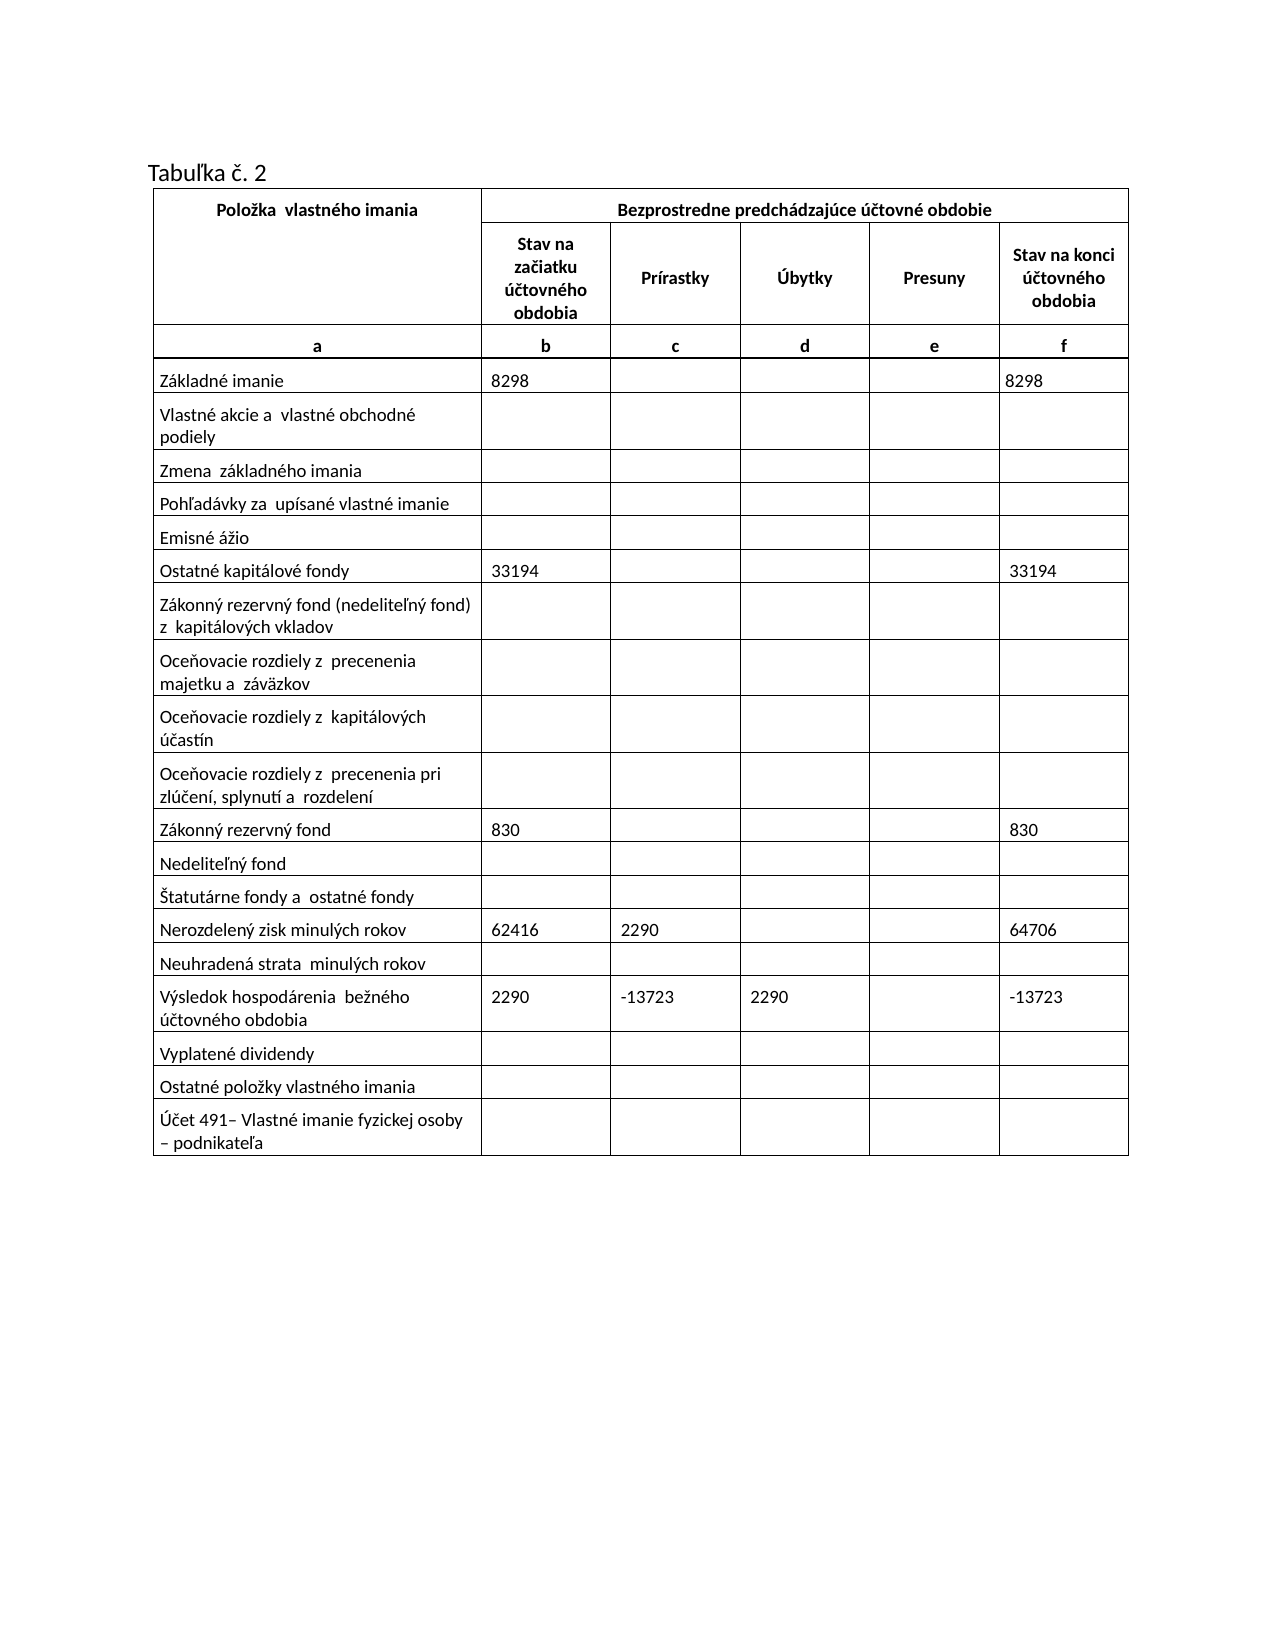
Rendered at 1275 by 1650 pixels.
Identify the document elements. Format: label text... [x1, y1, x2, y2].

table_cell Neuhradená strata minulých rokov [154, 943, 481, 975]
table_cell Pohľadávky za upísané vlastné imanie [154, 483, 481, 515]
table_cell [870, 550, 999, 582]
table_cell [611, 516, 740, 549]
table_cell [870, 842, 999, 874]
table_cell [611, 809, 740, 841]
table_cell [611, 696, 740, 751]
table_cell [482, 842, 610, 874]
table_cell [1000, 393, 1128, 448]
table_cell Vlastné akcie a vlastné obchodné podiely [154, 393, 481, 448]
table_cell Výsledok hospodárenia bežného účtovného obdobia [154, 976, 481, 1031]
table_cell 2290 [611, 909, 740, 941]
table_cell [1000, 1066, 1128, 1098]
table_cell [870, 483, 999, 515]
table_cell [870, 516, 999, 549]
table_cell [1000, 583, 1128, 639]
table_cell [741, 943, 869, 975]
table_cell [870, 1032, 999, 1065]
table_cell c [611, 325, 740, 357]
table_cell Vyplatené dividendy [154, 1032, 481, 1065]
table_cell [741, 393, 869, 448]
table_cell Stav na začiatku účtovného obdobia [482, 223, 610, 324]
table_cell e [870, 325, 999, 357]
table_cell [741, 450, 869, 482]
table_cell [741, 550, 869, 582]
table_cell Oceňovacie rozdiely z precenenia pri zlúčení, splynutí a rozdelení [154, 753, 481, 808]
table_cell [741, 516, 869, 549]
table_cell [741, 1032, 869, 1065]
table_cell [870, 640, 999, 695]
table_cell 830 [1000, 809, 1128, 841]
table_cell 8298 [482, 359, 610, 392]
table_cell [611, 550, 740, 582]
text Tabuľka č. 2 [148, 158, 1127, 188]
table_cell [870, 909, 999, 941]
table_cell 33194 [1000, 550, 1128, 582]
table_cell [154, 222, 481, 324]
table_cell [870, 876, 999, 908]
table_cell [611, 943, 740, 975]
table_cell [741, 842, 869, 874]
table_cell 64706 [1000, 909, 1128, 941]
table_cell 2290 [741, 976, 869, 1031]
table_cell [482, 516, 610, 549]
table_cell [741, 696, 869, 751]
table_cell [870, 359, 999, 392]
table_cell Ostatné položky vlastného imania [154, 1066, 481, 1098]
table_cell [611, 393, 740, 448]
table_cell Nerozdelený zisk minulých rokov [154, 909, 481, 941]
table_cell [1000, 483, 1128, 515]
table_cell [741, 876, 869, 908]
table_cell [1000, 753, 1128, 808]
table_cell [611, 1099, 740, 1154]
table_cell [870, 1099, 999, 1154]
table_cell Základné imanie [154, 359, 481, 392]
table_cell [482, 696, 610, 751]
table_cell [611, 1066, 740, 1098]
table_cell [611, 1032, 740, 1065]
table_cell Účet 491– Vlastné imanie fyzickej osoby – podnikateľa [154, 1099, 481, 1154]
table_cell [870, 943, 999, 975]
table_cell [611, 483, 740, 515]
table_cell [482, 1099, 610, 1154]
table_cell [482, 943, 610, 975]
table_cell [482, 393, 610, 448]
table_cell 8298 [1000, 359, 1128, 392]
table_cell Presuny [870, 223, 999, 324]
table_cell [741, 809, 869, 841]
table_cell a [154, 325, 481, 357]
table_cell [1000, 640, 1128, 695]
table_cell [741, 583, 869, 639]
table_cell [482, 483, 610, 515]
table_header Položka vlastného imania [154, 189, 481, 222]
table_cell [741, 1099, 869, 1154]
table_cell 830 [482, 809, 610, 841]
table_cell [1000, 876, 1128, 908]
table_cell [741, 909, 869, 941]
table_cell Oceňovacie rozdiely z precenenia majetku a záväzkov [154, 640, 481, 695]
table_cell f [1000, 325, 1128, 357]
table_cell [1000, 450, 1128, 482]
table_cell Úbytky [741, 223, 869, 324]
table_cell [611, 450, 740, 482]
table_cell Zákonný rezervný fond [154, 809, 481, 841]
table_cell [741, 359, 869, 392]
table_cell Zmena základného imania [154, 450, 481, 482]
table_cell [1000, 1032, 1128, 1065]
table_cell 33194 [482, 550, 610, 582]
table_cell [741, 483, 869, 515]
table_cell 62416 [482, 909, 610, 941]
table_cell [611, 753, 740, 808]
table_cell [741, 640, 869, 695]
table_cell [870, 1066, 999, 1098]
table_cell [482, 450, 610, 482]
table_cell [611, 583, 740, 639]
table_cell [741, 753, 869, 808]
table_cell [482, 1032, 610, 1065]
table_cell [870, 809, 999, 841]
table_cell 2290 [482, 976, 610, 1031]
table_cell [1000, 943, 1128, 975]
table_cell [482, 1066, 610, 1098]
table_cell [611, 640, 740, 695]
table_cell [482, 583, 610, 639]
table_header Bezprostredne predchádzajúce účtovné obdobie [482, 189, 1128, 222]
table_cell Stav na konci účtovného obdobia [1000, 223, 1128, 324]
table_cell -13723 [611, 976, 740, 1031]
table_cell [870, 753, 999, 808]
table_cell [870, 696, 999, 751]
table_cell [611, 359, 740, 392]
table_cell [870, 976, 999, 1031]
table_cell Emisné ážio [154, 516, 481, 549]
table_cell [1000, 516, 1128, 549]
table_cell [1000, 1099, 1128, 1154]
table_cell [870, 393, 999, 448]
table_cell [482, 640, 610, 695]
table_cell [611, 842, 740, 874]
table_cell [1000, 696, 1128, 751]
table_cell Oceňovacie rozdiely z kapitálových účastín [154, 696, 481, 751]
table_cell [611, 876, 740, 908]
table_cell -13723 [1000, 976, 1128, 1031]
table_cell [482, 753, 610, 808]
table_cell Zákonný rezervný fond (nedeliteľný fond) z kapitálových vkladov [154, 583, 481, 639]
table_cell Štatutárne fondy a ostatné fondy [154, 876, 481, 908]
table_cell [1000, 842, 1128, 874]
table_cell [482, 876, 610, 908]
table_cell Ostatné kapitálové fondy [154, 550, 481, 582]
table_cell b [482, 325, 610, 357]
table_cell Nedeliteľný fond [154, 842, 481, 874]
table_cell [741, 1066, 869, 1098]
table_cell d [741, 325, 869, 357]
table_cell [870, 583, 999, 639]
table_cell [870, 450, 999, 482]
table_cell Prírastky [611, 223, 740, 324]
